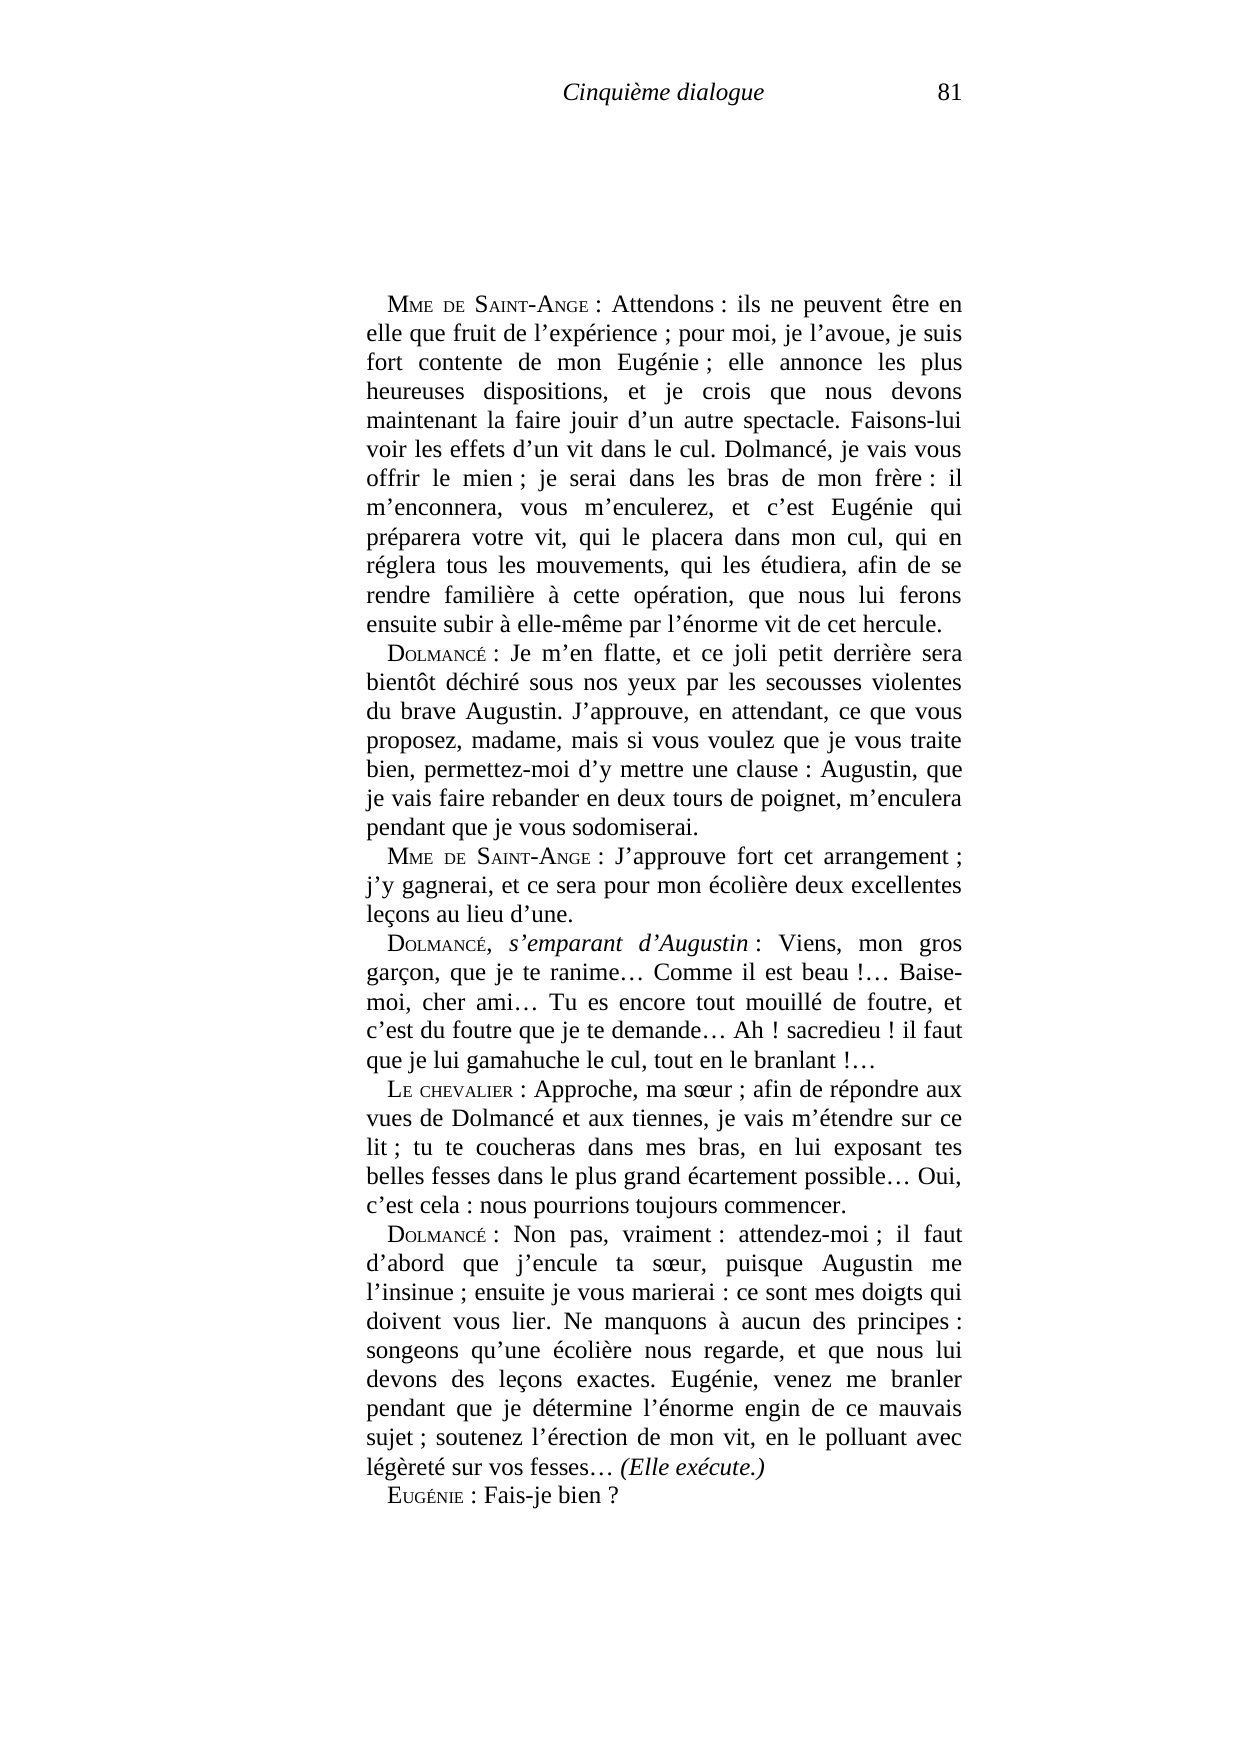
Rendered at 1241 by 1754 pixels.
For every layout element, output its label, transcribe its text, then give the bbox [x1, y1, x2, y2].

text Dolmancé : Non pas, vraiment : attendez-moi ; il faut d’abord que j’encule ta sœur, puisque Augustin me l’insinue ; ensuite je vous marierai : ce sont mes doigts qui doivent vous lier. Ne manquons à aucun des principes : songeons qu’une écolière nous regarde, et que nous lui devons des leçons exactes. Eugénie, venez me branler pendant que je détermine l’énorme engin de ce mauvais sujet ; soutenez l’érection de mon vit, en le polluant avec légèreté sur vos fesses… (Elle exécute.) [366, 1219, 962, 1480]
text Dolmancé : Je m’en flatte, et ce joli petit derrière sera bientôt déchiré sous nos yeux par les secousses violentes du brave Augustin. J’approuve, en attendant, ce que vous proposez, madame, mais si vous voulez que je vous traite bien, permettez-moi d’y mettre une clause : Augustin, que je vais faire rebander en deux tours de poignet, m’enculera pendant que je vous sodomiserai. [366, 638, 962, 841]
text Dolmancé, s’emparant d’Augustin : Viens, mon gros garçon, que je te ranime… Comme il est beau !… Baise-moi, cher ami… Tu es encore tout mouillé de foutre, et c’est du foutre que je te demande… Ah ! sacredieu ! il faut que je lui gamahuche le cul, tout en le branlant !… [366, 928, 962, 1073]
text Eugénie : Fais-je bien ? [366, 1480, 962, 1509]
text Mme de Saint-Ange : J’approuve fort cet arrangement ; j’y gagnerai, et ce sera pour mon écolière deux excellentes leçons au lieu d’une. [366, 841, 962, 928]
text Mme de Saint-Ange : Attendons : ils ne peuvent être en elle que fruit de l’expérience ; pour moi, je l’avoue, je suis fort contente de mon Eugénie ; elle annonce les plus heureuses dispositions, et je crois que nous devons maintenant la faire jouir d’un autre spectacle. Faisons-lui voir les effets d’un vit dans le cul. Dolmancé, je vais vous offrir le mien ; je serai dans les bras de mon frère : il m’enconnera, vous m’enculerez, et c’est Eugénie qui préparera votre vit, qui le placera dans mon cul, qui en réglera tous les mouvements, qui les étudiera, afin de se rendre familière à cette opération, que nous lui ferons ensuite subir à elle-même par l’énorme vit de cet hercule. [366, 289, 962, 638]
text Le chevalier : Approche, ma sœur ; afin de répondre aux vues de Dolmancé et aux tiennes, je vais m’étendre sur ce lit ; tu te coucheras dans mes bras, en lui exposant tes belles fesses dans le plus grand écartement possible… Oui, c’est cela : nous pourrions toujours commencer. [366, 1073, 962, 1219]
